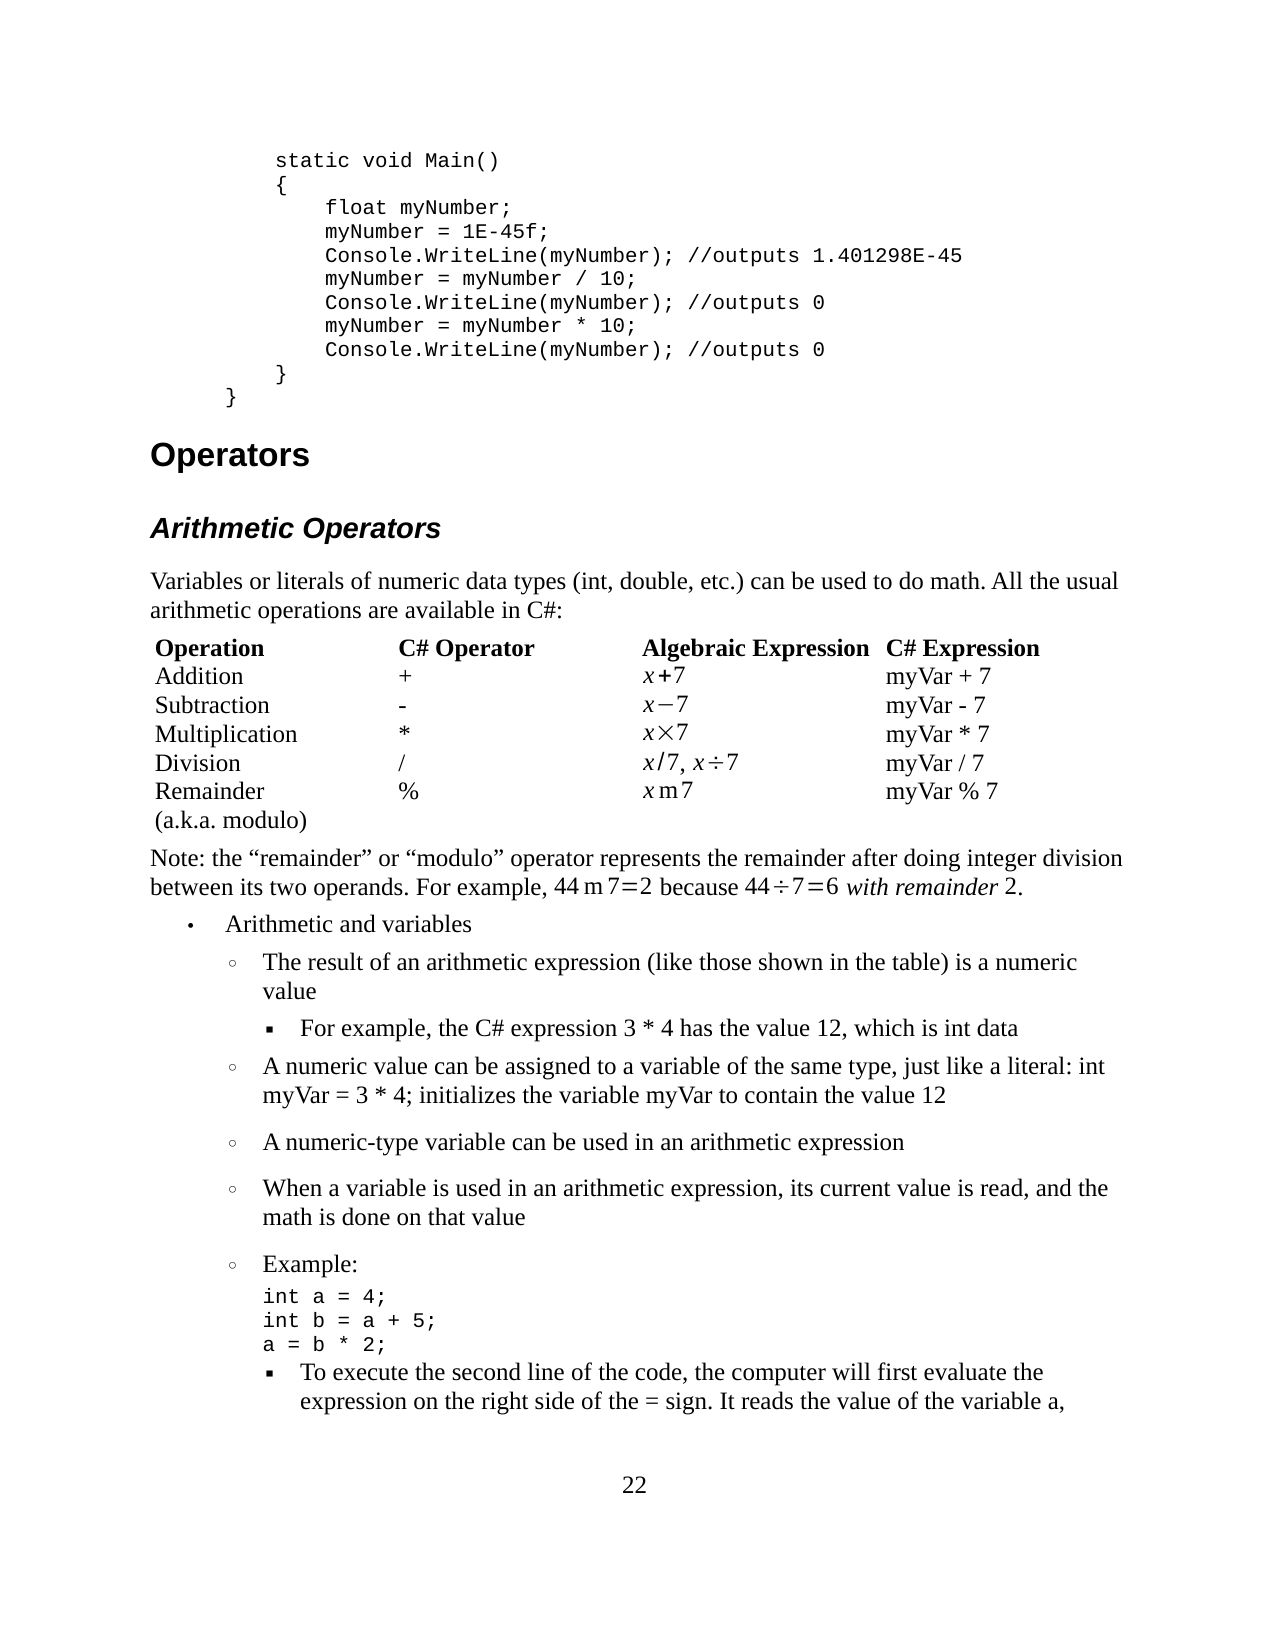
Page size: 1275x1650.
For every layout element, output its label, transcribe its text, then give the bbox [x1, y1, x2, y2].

table_cell Addition [150, 661, 394, 690]
table_cell * [394, 719, 637, 748]
table_cell [638, 776, 881, 834]
table_cell Subtraction [150, 690, 394, 719]
list For example, the C# expression 3 * 4 has the value 12, which is int data [262, 1013, 1125, 1042]
table_cell / [394, 748, 637, 776]
text Variables or literals of numeric data types (int, double, etc.) can be used to do math. All the usual arithmetic operations are available in C#: [150, 566, 1125, 624]
list myNumber = myNumber / 10; [187, 268, 1125, 292]
table_cell [638, 661, 881, 690]
list The result of an arithmetic expression (like those shown in the table) is a numeric value [225, 947, 1125, 1004]
list { [187, 174, 1125, 197]
list static void Main() [187, 150, 1125, 174]
table_cell [638, 690, 881, 719]
table_cell % [394, 776, 637, 834]
list myNumber = myNumber * 10; [187, 316, 1125, 339]
subtitle Arithmetic Operators [150, 511, 1125, 545]
list } [187, 386, 1125, 410]
list When a variable is used in an arithmetic expression, its current value is read, and the math is done on that value [225, 1173, 1125, 1231]
table_cell Division [150, 748, 394, 776]
list int a = 4; [225, 1286, 1125, 1310]
table_cell myVar * 7 [881, 719, 1125, 748]
text Note: the “remainder” or “modulo” operator represents the remainder after doing integer division between its two operands. For example, because with remainder . [150, 843, 1125, 900]
list Console.WriteLine(myNumber); //outputs 1.401298E-45 [187, 244, 1125, 268]
table_cell myVar % 7 [881, 776, 1125, 834]
list Arithmetic and variables [187, 909, 1125, 938]
list myNumber = 1E-45f; [187, 221, 1125, 244]
list Console.WriteLine(myNumber); //outputs 0 [187, 292, 1125, 316]
table_header C# Expression [881, 633, 1125, 661]
list Example: [225, 1249, 1125, 1277]
table_cell Remainder (a.k.a. modulo) [150, 776, 394, 834]
list float myNumber; [187, 197, 1125, 221]
list To execute the second line of the code, the computer will first evaluate the expression on the right side of the = sign. It reads the value of the variable a, [262, 1357, 1125, 1415]
table_cell , [638, 748, 881, 776]
list int b = a + 5; [225, 1310, 1125, 1334]
table_header Algebraic Expression [638, 633, 881, 661]
subtitle Operators [150, 435, 1125, 474]
table_cell [638, 719, 881, 748]
table_cell myVar + 7 [881, 661, 1125, 690]
table_header C# Operator [394, 633, 637, 661]
list A numeric value can be assigned to a variable of the same type, just like a literal: int myVar = 3 * 4; initializes the variable myVar to contain the value 12 [225, 1051, 1125, 1109]
table_cell myVar / 7 [881, 748, 1125, 776]
table_cell Multiplication [150, 719, 394, 748]
table_cell + [394, 661, 637, 690]
list A numeric-type variable can be used in an arithmetic expression [225, 1127, 1125, 1155]
table_cell - [394, 690, 637, 719]
table_cell myVar - 7 [881, 690, 1125, 719]
list } [187, 363, 1125, 386]
table_header Operation [150, 633, 394, 661]
list a = b * 2; [225, 1334, 1125, 1357]
list Console.WriteLine(myNumber); //outputs 0 [187, 339, 1125, 363]
